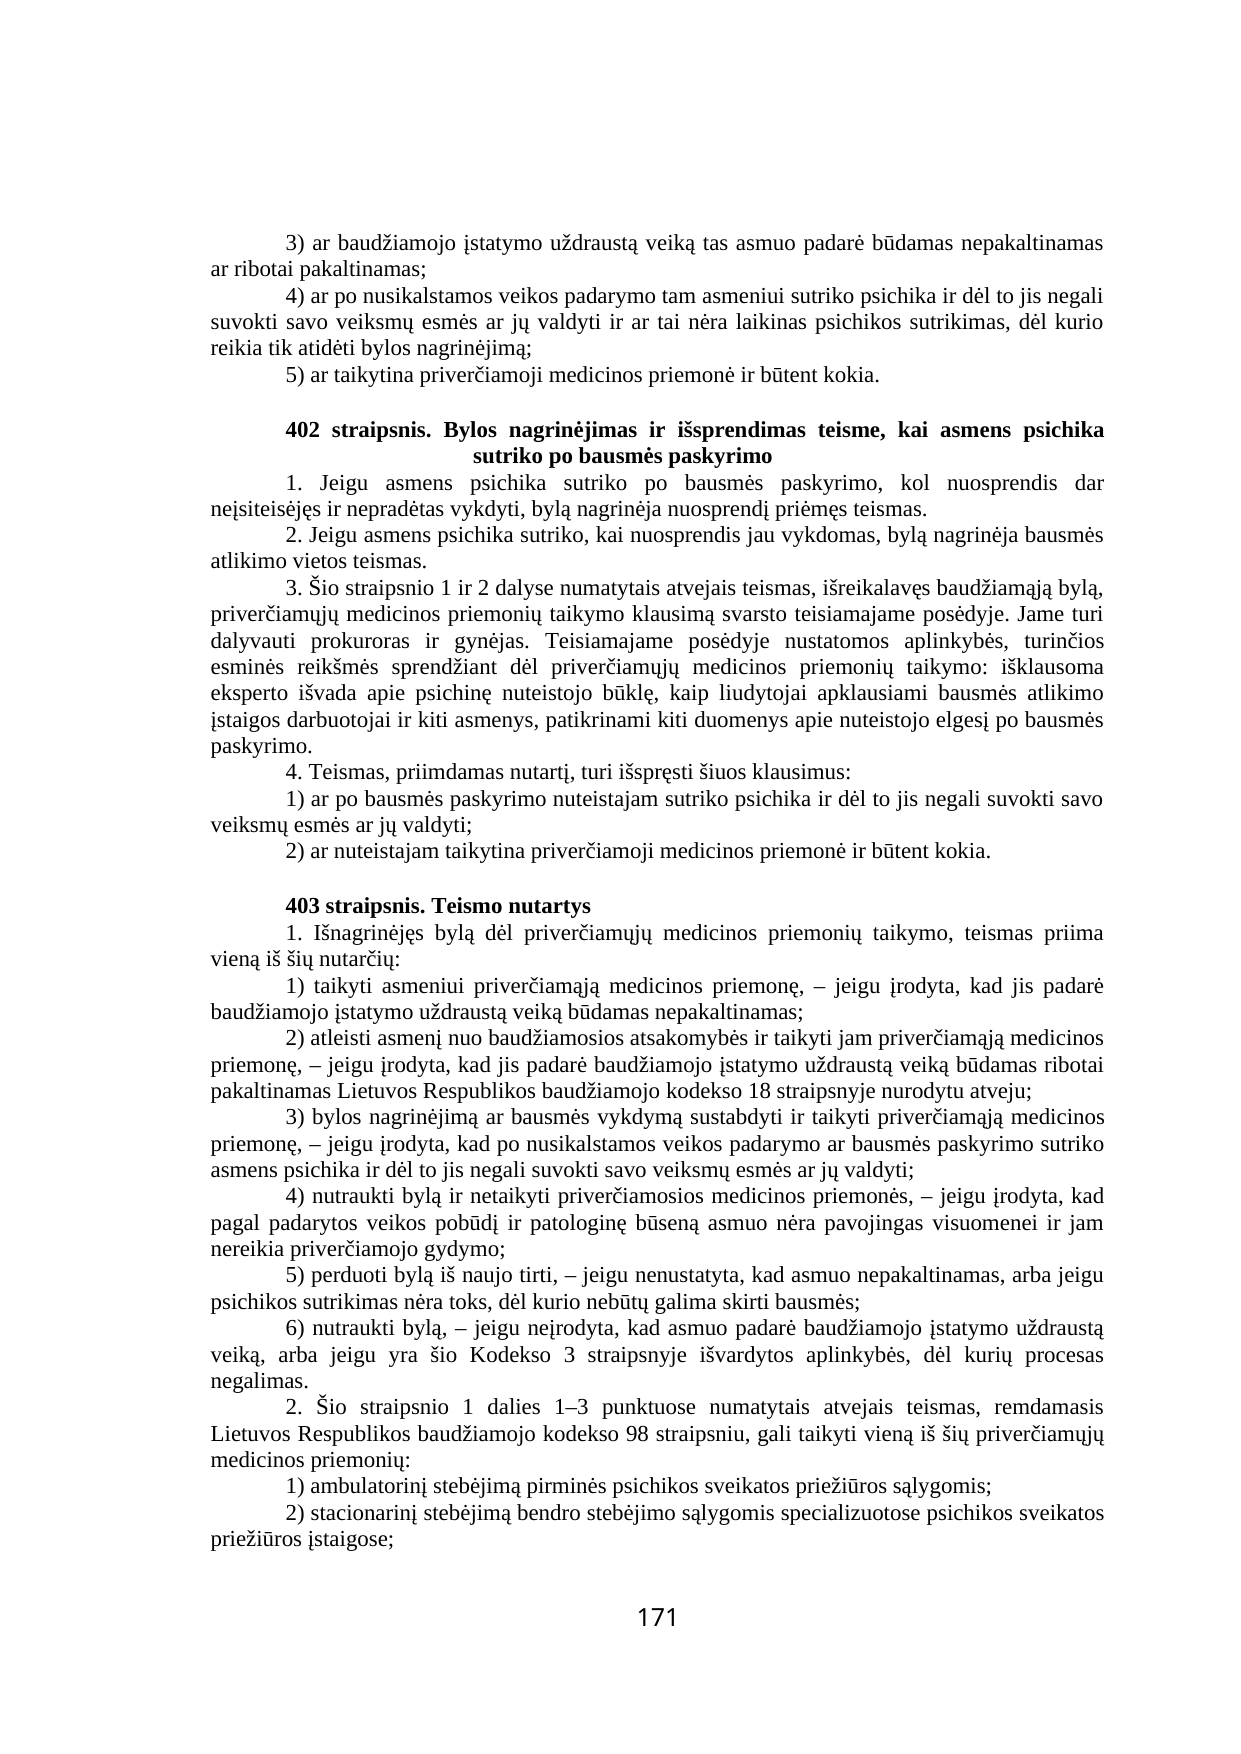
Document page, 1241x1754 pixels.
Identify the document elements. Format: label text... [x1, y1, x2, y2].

text 6) nutraukti bylą, – jeigu neįrodyta, kad asmuo padarė baudžiamojo įstatymo uždraustą veiką, arba jeigu yra šio Kodekso 3 straipsnyje išvardytos aplinkybės, dėl kurių procesas negalimas. [210, 1314, 1105, 1393]
text 3) bylos nagrinėjimą ar bausmės vykdymą sustabdyti ir taikyti priverčiamąją medicinos priemonę, – jeigu įrodyta, kad po nusikalstamos veikos padarymo ar bausmės paskyrimo sutriko asmens psichika ir dėl to jis negali suvokti savo veiksmų esmės ar jų valdyti; [210, 1103, 1105, 1182]
text 3) ar baudžiamojo įstatymo uždraustą veiką tas asmuo padarė būdamas nepakaltinamas ar ribotai pakaltinamas; [210, 229, 1105, 282]
text 2. Jeigu asmens psichika sutriko, kai nuosprendis jau vykdomas, bylą nagrinėja bausmės atlikimo vietos teismas. [210, 521, 1105, 574]
text 2) ar nuteistajam taikytina priverčiamoji medicinos priemonė ir būtent kokia. [210, 837, 1105, 864]
text 402 straipsnis. Bylos nagrinėjimas ir išsprendimas teisme, kai asmens psichika sutriko po bausmės paskyrimo [285, 416, 1105, 468]
text 4) nutraukti bylą ir netaikyti priverčiamosios medicinos priemonės, – jeigu įrodyta, kad pagal padarytos veikos pobūdį ir patologinę būseną asmuo nėra pavojingas visuomenei ir jam nereikia priverčiamojo gydymo; [210, 1182, 1105, 1262]
text 1) taikyti asmeniui priverčiamąją medicinos priemonę, – jeigu įrodyta, kad jis padarė baudžiamojo įstatymo uždraustą veiką būdamas nepakaltinamas; [210, 972, 1105, 1024]
text 4. Teismas, priimdamas nutartį, turi išspręsti šiuos klausimus: [210, 758, 1105, 785]
text 2. Šio straipsnio 1 dalies 1–3 punktuose numatytais atvejais teismas, remdamasis Lietuvos Respublikos baudžiamojo kodekso 98 straipsniu, gali taikyti vieną iš šių priverčiamųjų medicinos priemonių: [210, 1393, 1105, 1472]
text 1) ar po bausmės paskyrimo nuteistajam sutriko psichika ir dėl to jis negali suvokti savo veiksmų esmės ar jų valdyti; [210, 785, 1105, 837]
text 5) ar taikytina priverčiamoji medicinos priemonė ir būtent kokia. [210, 361, 1105, 387]
text 1. Jeigu asmens psichika sutriko po bausmės paskyrimo, kol nuosprendis dar neįsiteisėjęs ir nepradėtas vykdyti, bylą nagrinėja nuosprendį priėmęs teismas. [210, 468, 1105, 521]
text 5) perduoti bylą iš naujo tirti, – jeigu nenustatyta, kad asmuo nepakaltinamas, arba jeigu psichikos sutrikimas nėra toks, dėl kurio nebūtų galima skirti bausmės; [210, 1262, 1105, 1314]
text 1. Išnagrinėjęs bylą dėl priverčiamųjų medicinos priemonių taikymo, teismas priima vieną iš šių nutarčių: [210, 919, 1105, 972]
text 2) stacionarinį stebėjimą bendro stebėjimo sąlygomis specializuotose psichikos sveikatos priežiūros įstaigose; [210, 1499, 1105, 1551]
text 3. Šio straipsnio 1 ir 2 dalyse numatytais atvejais teismas, išreikalavęs baudžiamąją bylą, priverčiamųjų medicinos priemonių taikymo klausimą svarsto teisiamajame posėdyje. Jame turi dalyvauti prokuroras ir gynėjas. Teisiamajame posėdyje nustatomos aplinkybės, turinčios esminės reikšmės sprendžiant dėl priverčiamųjų medicinos priemonių taikymo: išklausoma eksperto išvada apie psichinę nuteistojo būklę, kaip liudytojai apklausiami bausmės atlikimo įstaigos darbuotojai ir kiti asmenys, patikrinami kiti duomenys apie nuteistojo elgesį po bausmės paskyrimo. [210, 574, 1105, 758]
text 403 straipsnis. Teismo nutartys [210, 893, 1105, 919]
text 1) ambulatorinį stebėjimą pirminės psichikos sveikatos priežiūros sąlygomis; [210, 1472, 1105, 1499]
text 2) atleisti asmenį nuo baudžiamosios atsakomybės ir taikyti jam priverčiamąją medicinos priemonę, – jeigu įrodyta, kad jis padarė baudžiamojo įstatymo uždraustą veiką būdamas ribotai pakaltinamas Lietuvos Respublikos baudžiamojo kodekso 18 straipsnyje nurodytu atveju; [210, 1024, 1105, 1103]
text 4) ar po nusikalstamos veikos padarymo tam asmeniui sutriko psichika ir dėl to jis negali suvokti savo veiksmų esmės ar jų valdyti ir ar tai nėra laikinas psichikos sutrikimas, dėl kurio reikia tik atidėti bylos nagrinėjimą; [210, 282, 1105, 361]
